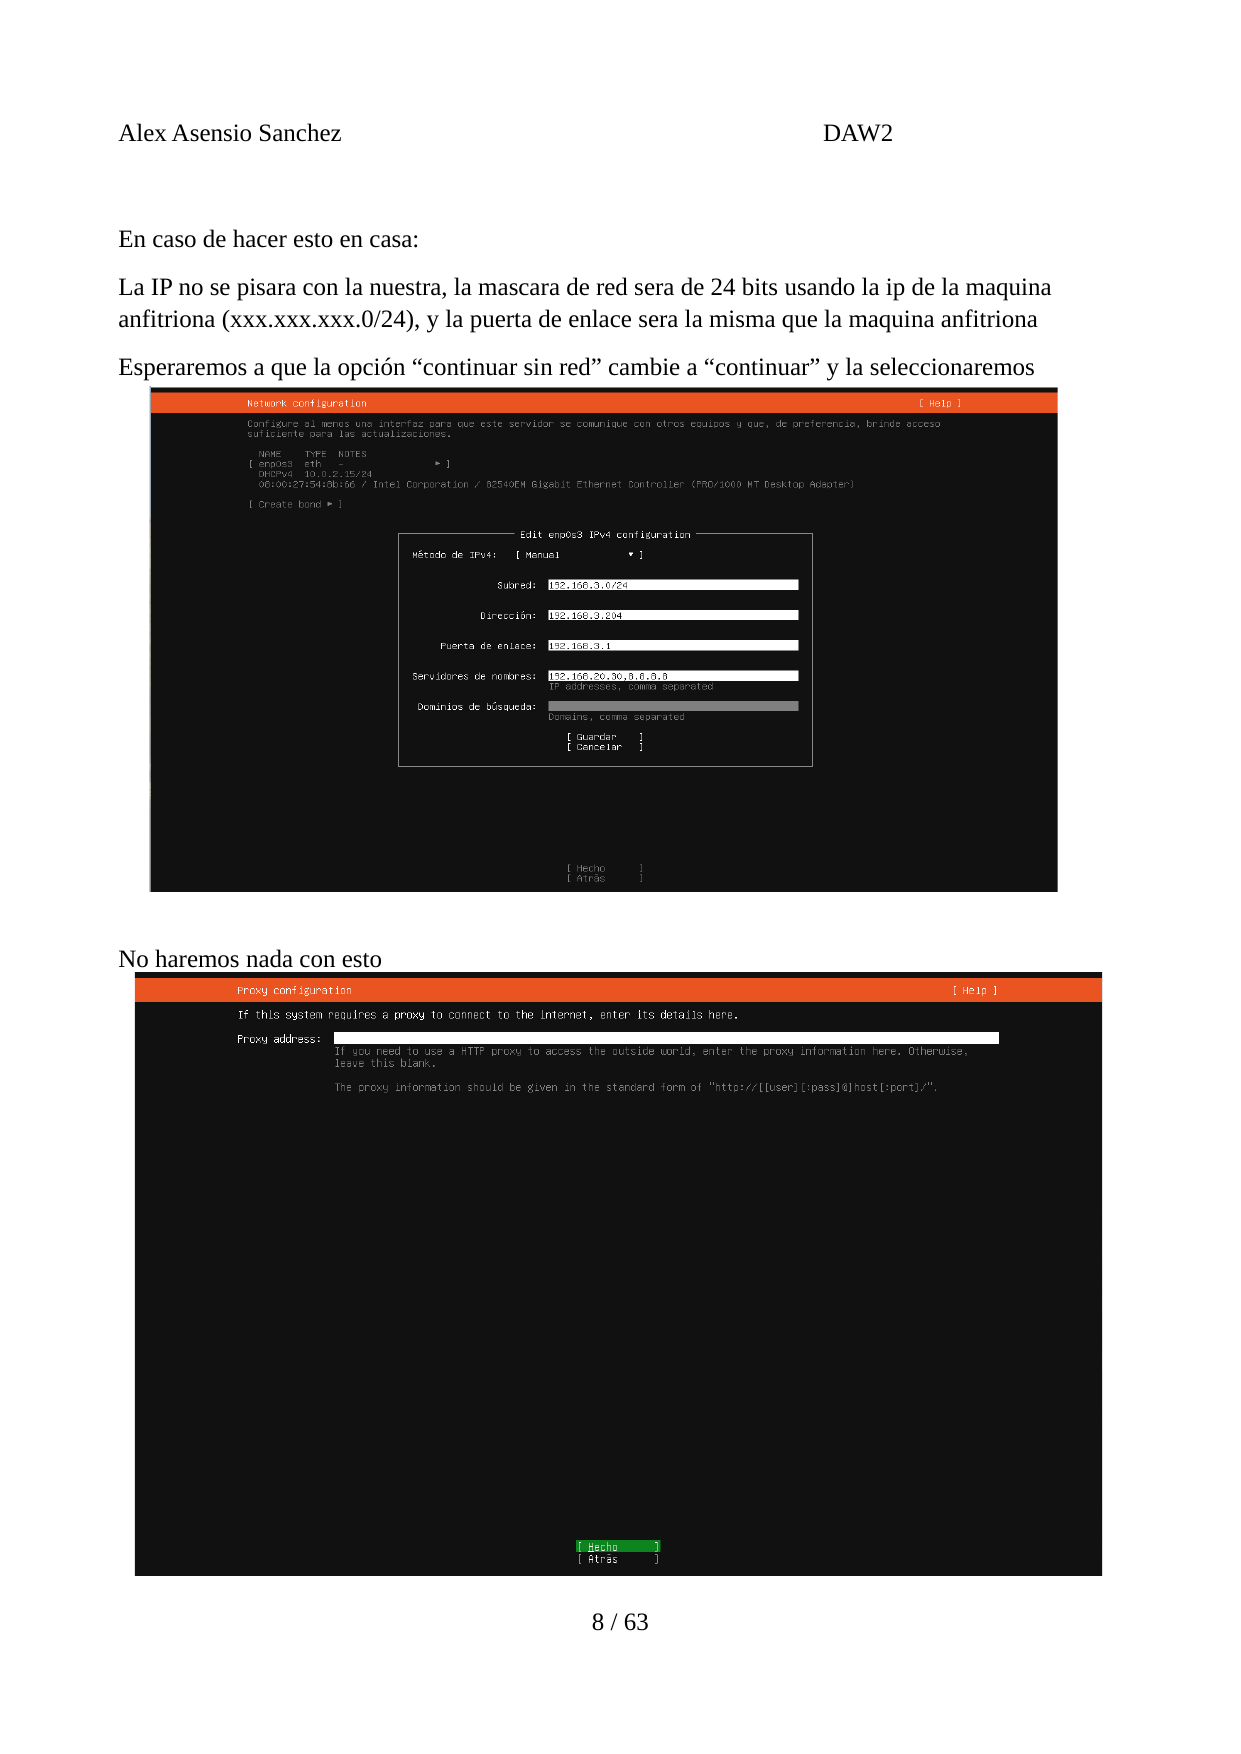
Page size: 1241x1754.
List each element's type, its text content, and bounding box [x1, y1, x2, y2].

text La IP no se pisara con la nuestra, la mascara de red sera de 24 bits usando la ip de la maquina anfitriona (xxx.xxx.xxx.0/24), y la puerta de enlace sera la misma que la maquina anfitriona [118, 272, 1122, 333]
text Esperaremos a que la opción “continuar sin red” cambie a “continuar” y la seleccionaremos [118, 352, 1122, 381]
picture [149, 386, 1058, 892]
picture [134, 972, 1103, 1576]
text No haremos nada con esto [118, 944, 1122, 972]
text En caso de hacer esto en casa: [118, 224, 1122, 253]
